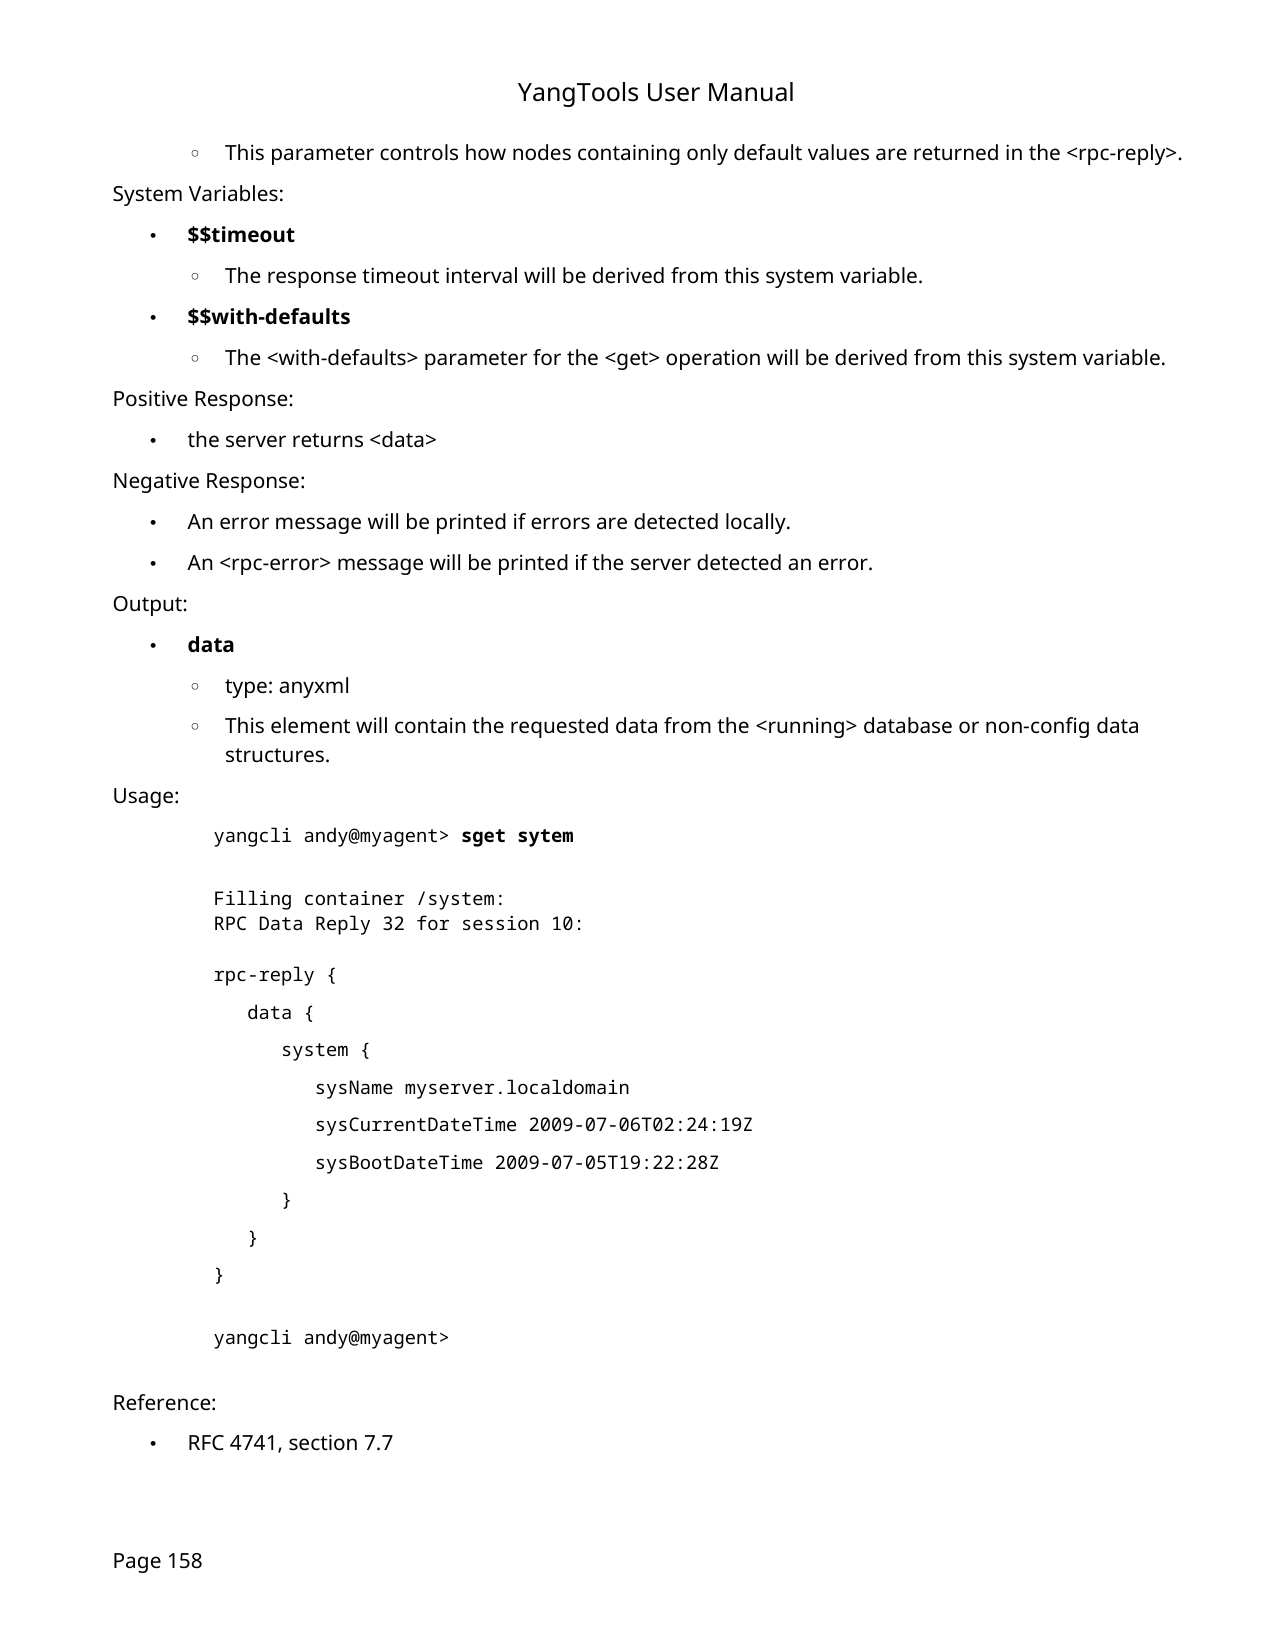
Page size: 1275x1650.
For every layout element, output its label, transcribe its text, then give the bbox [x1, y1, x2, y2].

text System Variables: [112, 179, 1200, 208]
text Output: [112, 589, 1200, 617]
list The <with-defaults> parameter for the <get> operation will be derived from this system variable. [187, 343, 1200, 372]
text sysName myserver.localdomain [139, 1074, 1200, 1099]
list type: anyxml [187, 671, 1200, 699]
list The response timeout interval will be derived from this system variable. [187, 261, 1200, 290]
text data { [139, 999, 1200, 1024]
text yangcli andy@myagent> [139, 1299, 1200, 1376]
text Usage: [112, 781, 1200, 809]
text } [139, 1224, 1200, 1249]
list $$with-defaults [150, 302, 1200, 331]
text } [139, 1262, 1200, 1287]
list RFC 4741, section 7.7 [150, 1428, 1200, 1457]
list $$timeout [150, 220, 1200, 249]
text Negative Response: [112, 466, 1200, 494]
list the server returns <data> [150, 425, 1200, 453]
list This parameter controls how nodes containing only default values are returned in the <rpc-reply>. [187, 138, 1200, 167]
list An error message will be printed if errors are detected locally. [150, 507, 1200, 535]
text } [139, 1187, 1200, 1212]
text Positive Response: [112, 384, 1200, 413]
text Reference: [112, 1388, 1200, 1416]
list data [150, 630, 1200, 658]
list An <rpc-error> message will be printed if the server detected an error. [150, 548, 1200, 576]
list This element will contain the requested data from the <running> database or non-config data structures. [187, 712, 1200, 768]
text sysBootDateTime 2009-07-05T19:22:28Z [139, 1149, 1200, 1174]
text sysCurrentDateTime 2009-07-06T02:24:19Z [139, 1112, 1200, 1137]
text system { [139, 1037, 1200, 1062]
text Filling container /system: RPC Data Reply 32 for session 10: rpc-reply { [139, 885, 1200, 987]
text yangcli andy@myagent> sget sytem [139, 822, 1200, 873]
